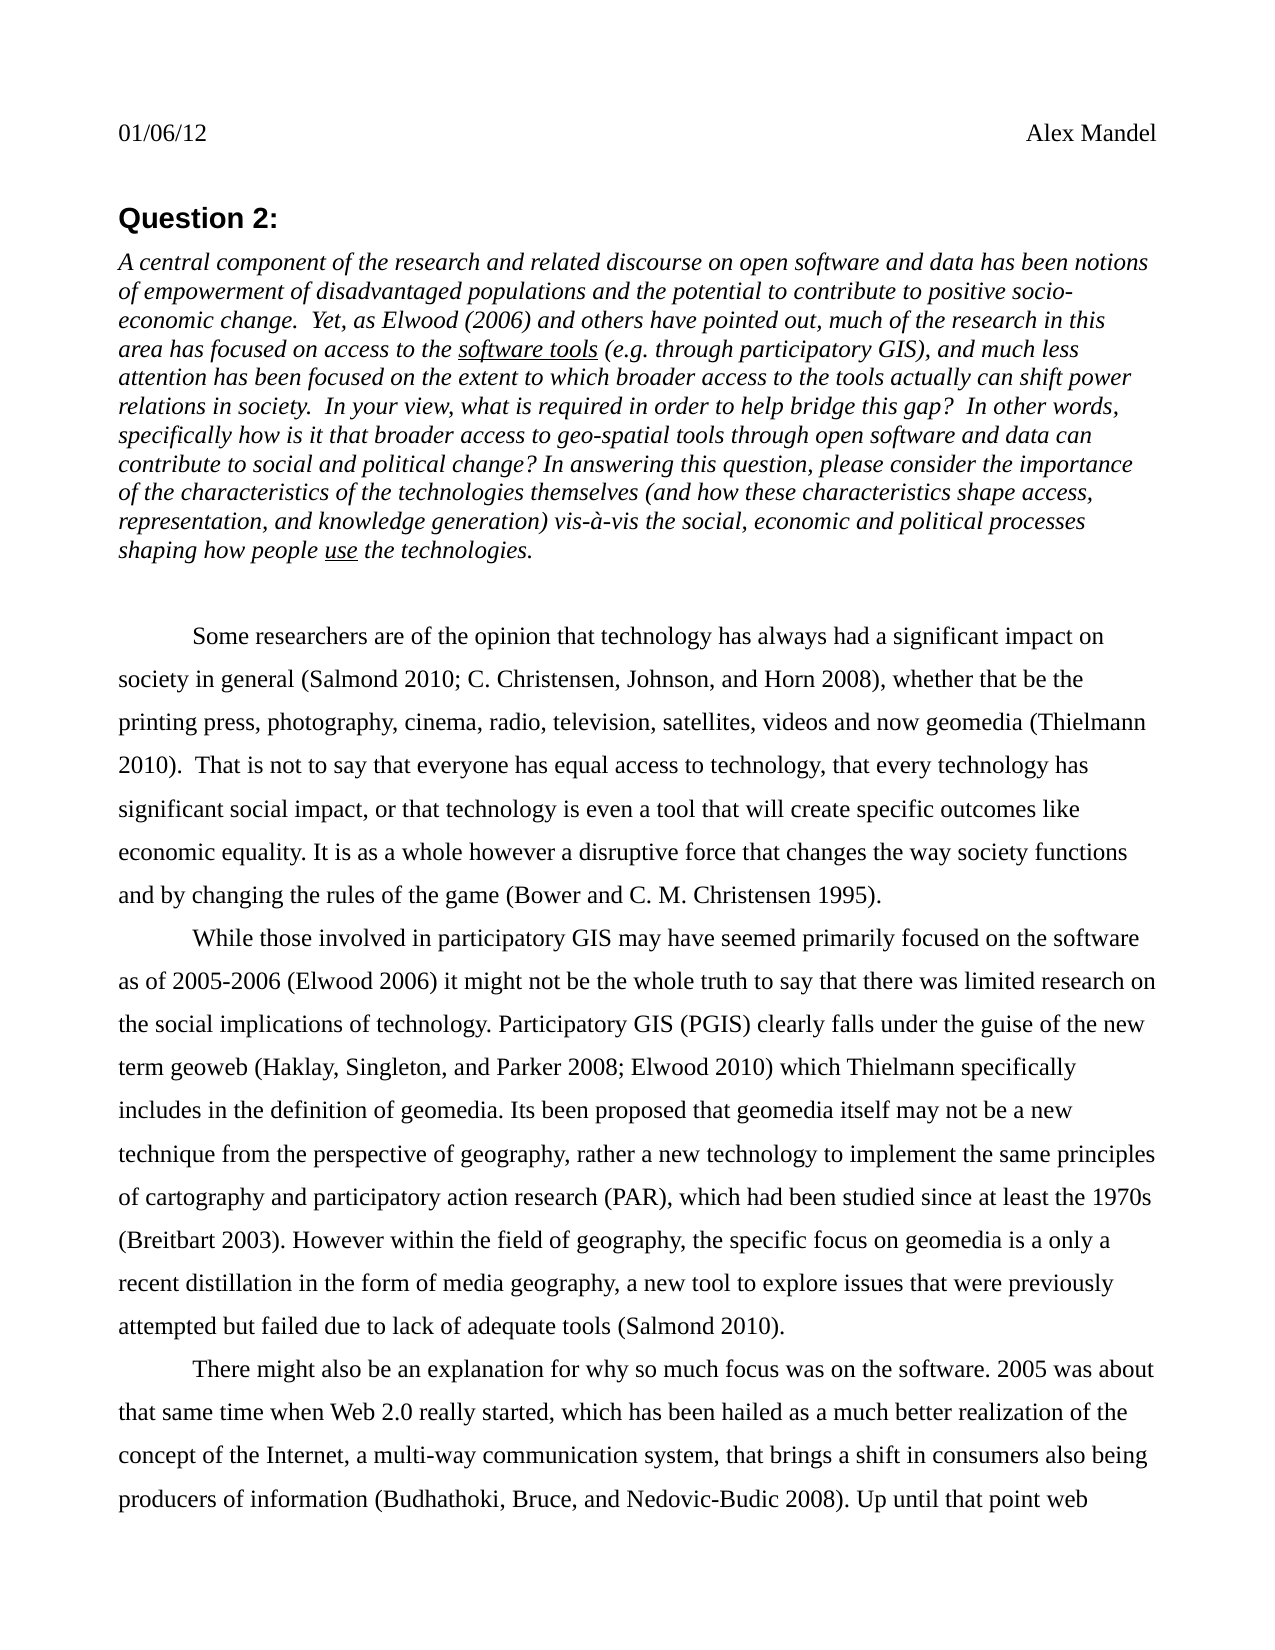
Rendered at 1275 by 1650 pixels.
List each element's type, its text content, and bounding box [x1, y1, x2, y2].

subtitle Question 2: [118, 201, 1157, 235]
text Some researchers are of the opinion that technology has always had a significant impact on society in general (Salmond 2010; C. Christensen, Johnson, and Horn 2008), whether that be the printing press, photography, cinema, radio, television, satellites, videos and now geomedia (Thielmann 2010). That is not to say that everyone has equal access to technology, that every technology has significant social impact, or that technology is even a tool that will create specific outcomes like economic equality. It is as a whole however a disruptive force that changes the way society functions and by changing the rules of the game (Bower and C. M. Christensen 1995). [118, 621, 1157, 909]
text A central component of the research and related discourse on open software and data has been notions of empowerment of disadvantaged populations and the potential to contribute to positive socio-economic change. Yet, as Elwood (2006) and others have pointed out, much of the research in this area has focused on access to the software tools (e.g. through participatory GIS), and much less attention has been focused on the extent to which broader access to the tools actually can shift power relations in society. In your view, what is required in order to help bridge this gap? In other words, specifically how is it that broader access to geo-spatial tools through open software and data can contribute to social and political change? In answering this question, please consider the importance of the characteristics of the technologies themselves (and how these characteristics shape access, representation, and knowledge generation) vis-à-vis the social, economic and political processes shaping how people use the technologies. [118, 247, 1157, 564]
text While those involved in participatory GIS may have seemed primarily focused on the software as of 2005-2006 (Elwood 2006) it might not be the whole truth to say that there was limited research on the social implications of technology. Participatory GIS (PGIS) clearly falls under the guise of the new term geoweb (Haklay, Singleton, and Parker 2008; Elwood 2010) which Thielmann specifically includes in the definition of geomedia. Its been proposed that geomedia itself may not be a new technique from the perspective of geography, rather a new technology to implement the same principles of cartography and participatory action research (PAR), which had been studied since at least the 1970s (Breitbart 2003). However within the field of geography, the specific focus on geomedia is a only a recent distillation in the form of media geography, a new tool to explore issues that were previously attempted but failed due to lack of adequate tools (Salmond 2010). [118, 923, 1157, 1340]
text There might also be an explanation for why so much focus was on the software. 2005 was about that same time when Web 2.0 really started, which has been hailed as a much better realization of the concept of the Internet, a multi-way communication system, that brings a shift in consumers also being producers of information (Budhathoki, Bruce, and Nedovic-Budic 2008). Up until that point web [118, 1354, 1157, 1512]
